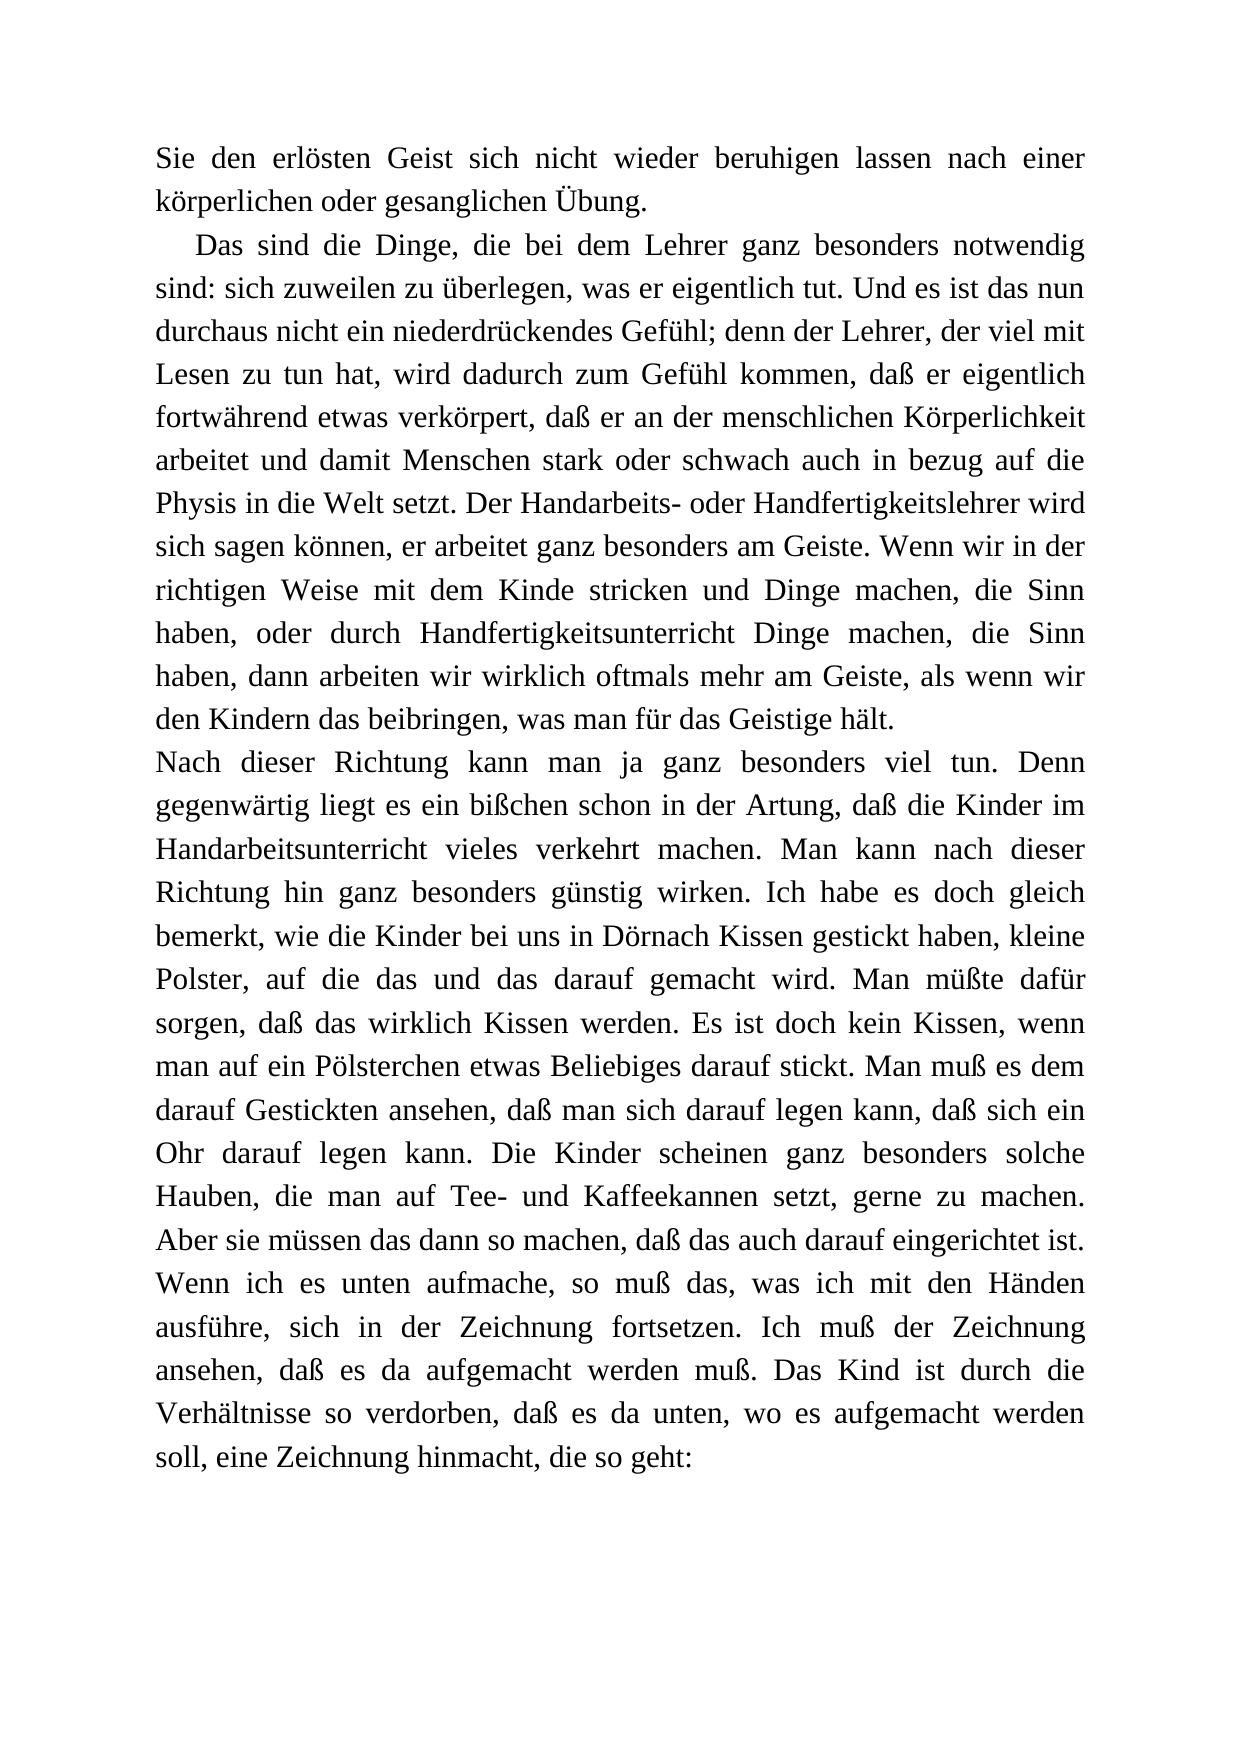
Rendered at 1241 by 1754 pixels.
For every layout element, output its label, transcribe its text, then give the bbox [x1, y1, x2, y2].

text Sie den erlösten Geist sich nicht wieder beruhigen lassen nach einer körperlichen oder gesanglichen Übung. [155, 139, 1086, 218]
text Das sind die Dinge, die bei dem Lehrer ganz besonders notwendig sind: sich zuweilen zu überlegen, was er eigentlich tut. Und es ist das nun durchaus nicht ein niederdrückendes Gefühl; denn der Lehrer, der viel mit Lesen zu tun hat, wird dadurch zum Gefühl kommen, daß er eigentlich fortwährend etwas verkörpert, daß er an der menschlichen Körperlichkeit arbeitet und damit Menschen stark oder schwach auch in bezug auf die Physis in die Welt setzt. Der Handarbeits- oder Handfertigkeitslehrer wird sich sagen können, er arbeitet ganz besonders am Geiste. Wenn wir in der richtigen Weise mit dem Kinde stricken und Dinge machen, die Sinn haben, oder durch Handfertigkeitsunterricht Dinge machen, die Sinn haben, dann arbeiten wir wirklich oftmals mehr am Geiste, als wenn wir den Kindern das beibringen, was man für das Geistige hält. [155, 226, 1086, 736]
text Nach dieser Richtung kann man ja ganz besonders viel tun. Denn gegenwärtig liegt es ein bißchen schon in der Artung, daß die Kinder im Handarbeitsunterricht vieles verkehrt machen. Man kann nach dieser Richtung hin ganz besonders günstig wirken. Ich habe es doch gleich bemerkt, wie die Kinder bei uns in Dörnach Kissen gestickt haben, kleine Polster, auf die das und das darauf gemacht wird. Man müßte dafür sorgen, daß das wirklich Kissen werden. Es ist doch kein Kissen, wenn man auf ein Pölsterchen etwas Beliebiges darauf stickt. Man muß es dem darauf Gestickten ansehen, daß man sich darauf legen kann, daß sich ein Ohr darauf legen kann. Die Kinder scheinen ganz besonders solche Hauben, die man auf Tee- und Kaffeekannen setzt, gerne zu machen. Aber sie müssen das dann so machen, daß das auch darauf eingerichtet ist. Wenn ich es unten aufmache, so muß das, was ich mit den Händen ausführe, sich in der Zeichnung fortsetzen. Ich muß der Zeichnung ansehen, daß es da aufgemacht werden muß. Das Kind ist durch die Verhältnisse so verdorben, daß es da unten, wo es aufgemacht werden soll, eine Zeichnung hinmacht, die so geht: [155, 743, 1086, 1474]
